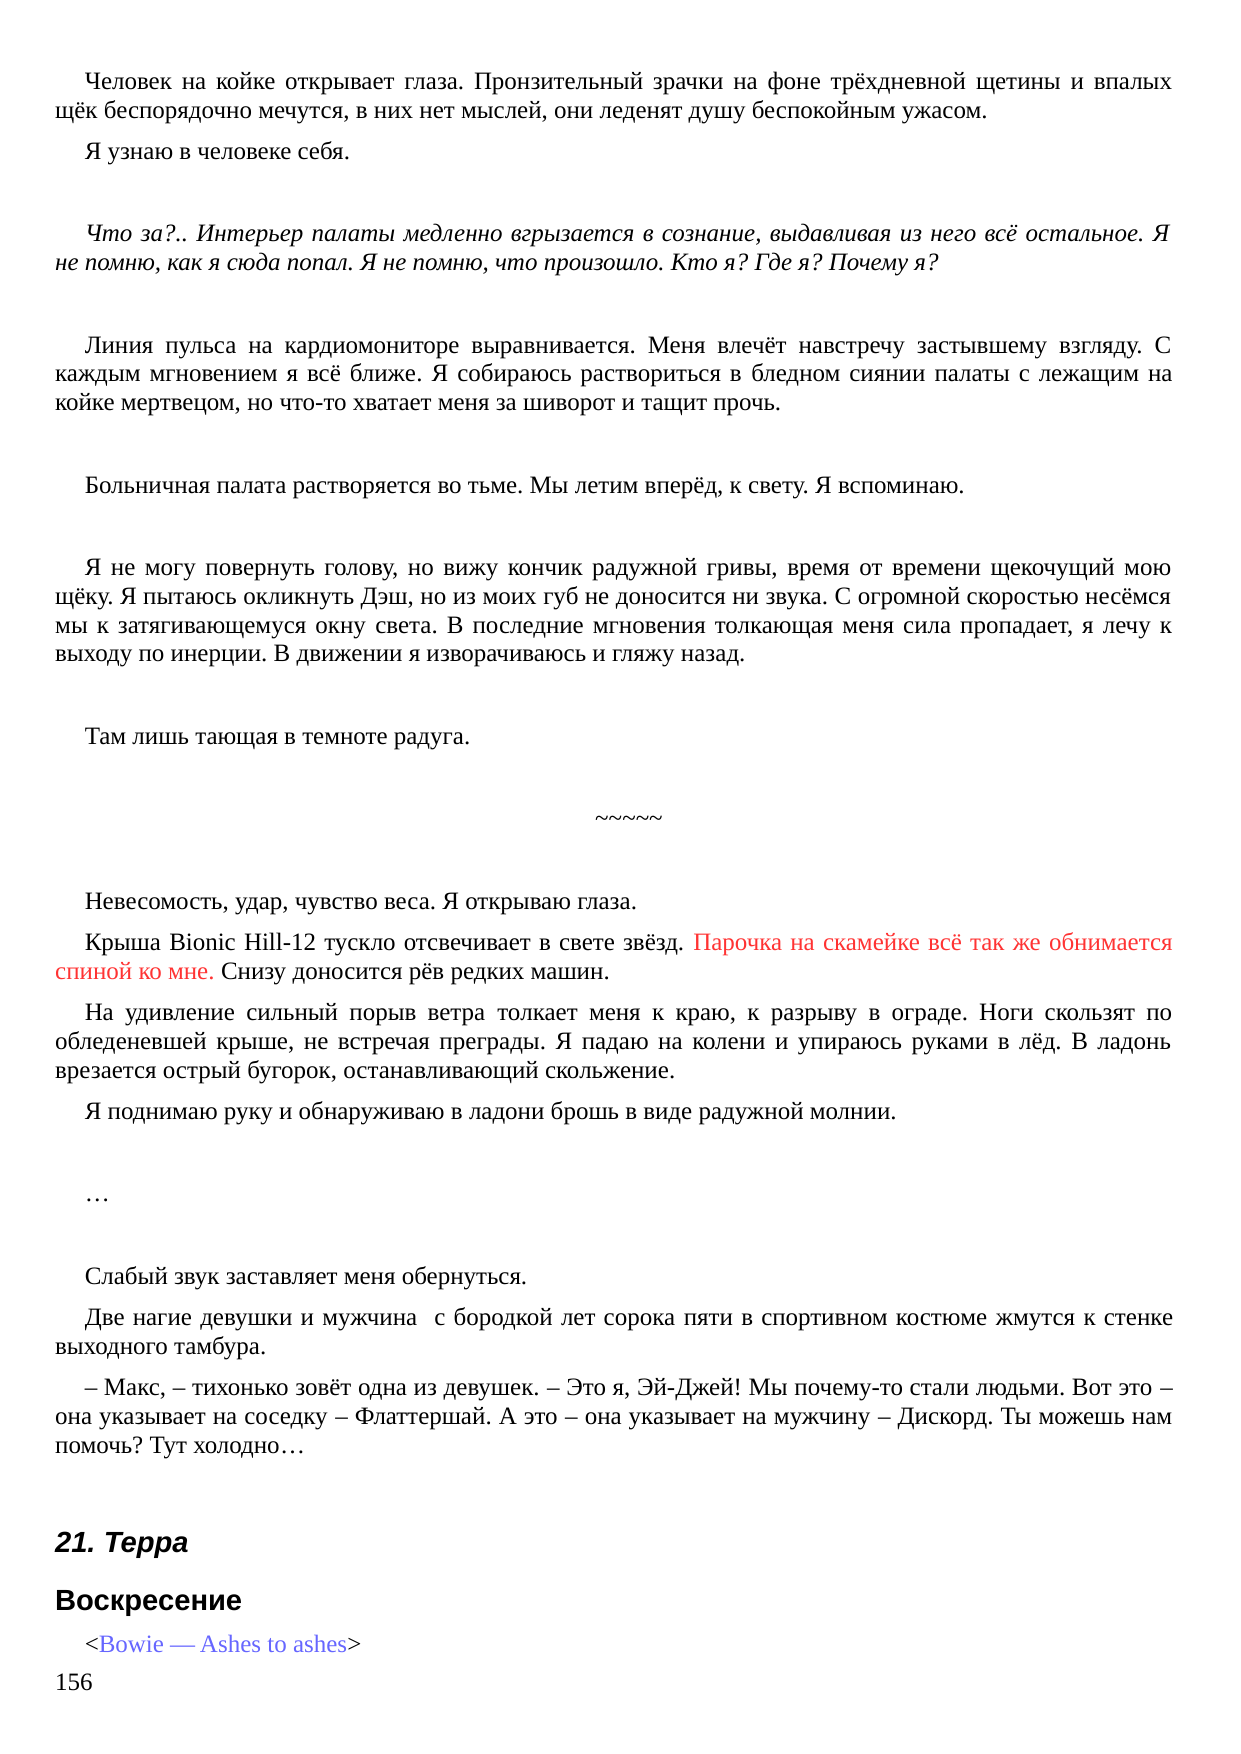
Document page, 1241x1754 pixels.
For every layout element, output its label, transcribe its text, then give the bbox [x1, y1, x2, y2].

subtitle Воскресение [55, 1583, 1173, 1617]
subtitle 21. Терра [55, 1525, 1173, 1558]
text Крыша Bionic Hill-12 тускло отсвечивает в свете звёзд. Парочка на скамейке всё так же обнимается спиной ко мне. Снизу доносится рёв редких машин. [55, 927, 1173, 985]
text Слабый звук заставляет меня обернуться. [55, 1261, 1173, 1290]
text <Bowie — Ashes to ashes> [55, 1629, 1173, 1658]
text Две нагие девушки и мужчина с бородкой лет сорока пяти в спортивном костюме жмутся к стенке выходного тамбура. [55, 1302, 1173, 1360]
text Невесомость, удар, чувство веса. Я открываю глаза. [55, 886, 1173, 915]
text Что за?.. Интерьер палаты медленно вгрызается в сознание, выдавливая из него всё остальное. Я не помню, как я сюда попал. Я не помню, что произошло. Кто я? Где я? Почему я? [55, 218, 1173, 276]
text Я поднимаю руку и обнаруживаю в ладони брошь в виде радужной молнии. [55, 1096, 1173, 1125]
text ~~~~~ [55, 803, 1173, 832]
text Я узнаю в человеке себя. [55, 136, 1173, 165]
text На удивление сильный порыв ветра толкает меня к краю, к разрыву в ограде. Ноги скользят по обледеневшей крыше, не встречая преграды. Я падаю на колени и упираюсь руками в лёд. В ладонь врезается острый бугорок, останавливающий скольжение. [55, 997, 1173, 1083]
text … [55, 1178, 1173, 1207]
text Больничная палата растворяется во тьме. Мы летим вперёд, к свету. Я вспоминаю. [55, 470, 1173, 498]
text Линия пульса на кардиомониторе выравнивается. Меня влечёт навстречу застывшему взгляду. С каждым мгновением я всё ближе. Я собираюсь раствориться в бледном сиянии палаты с лежащим на койке мертвецом, но что-то хватает меня за шиворот и тащит прочь. [55, 330, 1173, 416]
text Там лишь тающая в темноте радуга. [55, 721, 1173, 750]
text – Макс, – тихонько зовёт одна из девушек. – Это я, Эй-Джей! Мы почему-то стали людьми. Вот это – она указывает на соседку – Флаттершай. А это – она указывает на мужчину – Дискорд. Ты можешь нам помочь? Тут холодно… [55, 1372, 1173, 1458]
text Я не могу повернуть голову, но вижу кончик радужной гривы, время от времени щекочущий мою щёку. Я пытаюсь окликнуть Дэш, но из моих губ не доносится ни звука. С огромной скоростью несёмся мы к затягивающемуся окну света. В последние мгновения толкающая меня сила пропадает, я лечу к выходу по инерции. В движении я изворачиваюсь и гляжу назад. [55, 552, 1173, 667]
text Человек на койке открывает глаза. Пронзительный зрачки на фоне трёхдневной щетины и впалых щёк беспорядочно мечутся, в них нет мыслей, они леденят душу беспокойным ужасом. [55, 66, 1173, 123]
